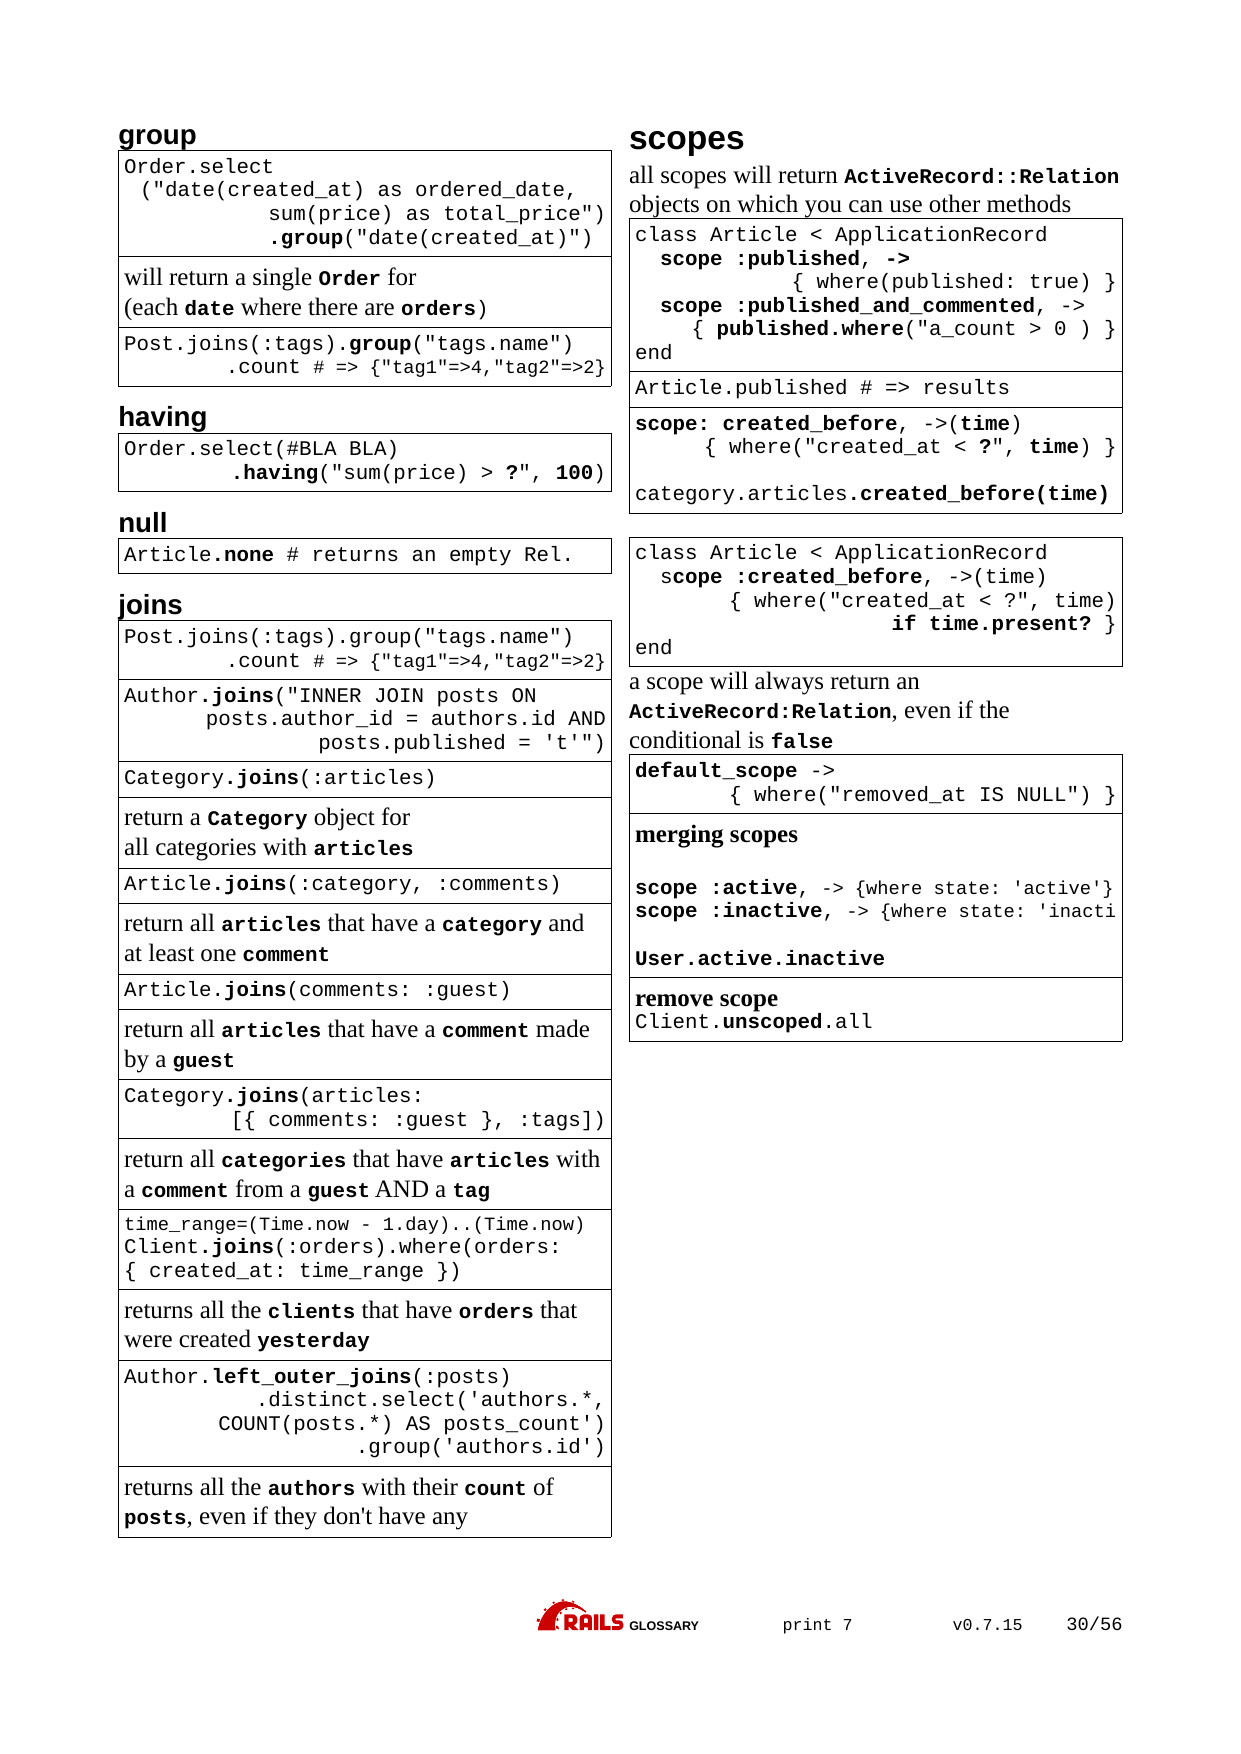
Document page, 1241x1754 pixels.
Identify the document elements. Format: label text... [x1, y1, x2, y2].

text a scope will always return an ActiveRecord:Relation, even if the conditional is false [629, 667, 1122, 754]
table_cell return all articles that have a comment made by a guest [119, 1010, 611, 1079]
table_header Article.none # returns an empty Rel. [119, 539, 611, 573]
table_header Post.joins(:tags).group("tags.name") .count # => {"tag1"=>4,"tag2"=>2} [119, 621, 611, 679]
table_header class Article < ApplicationRecord scope :published, -> { where(published: true) } scope :published_and_commented, -> { published.where("a_count > 0 ) } end [630, 219, 1122, 371]
table_cell return a Category object for all categories with articles [119, 798, 611, 867]
subtitle joins [118, 588, 611, 620]
table_cell Post.joins(:tags).group("tags.name") .count # => {"tag1"=>4,"tag2"=>2} [119, 328, 611, 386]
table_cell return all categories that have articles with a comment from a guest AND a tag [119, 1139, 611, 1209]
table_cell remove scope Client.unscoped.all [630, 978, 1122, 1041]
table_header default_scope -> { where("removed_at IS NULL") } [630, 755, 1122, 813]
subtitle null [118, 506, 611, 538]
table_cell returns all the authors with their count of posts, even if they don't have any [119, 1467, 611, 1537]
table_cell returns all the clients that have orders that were created yesterday [119, 1290, 611, 1360]
table_cell return all articles that have a category and at least one comment [119, 904, 611, 973]
table_header merging scopes scope :active, -> {where state: 'active'} scope :inactive, -> {where state: 'inacti User.active.inactive [630, 814, 1122, 977]
table_cell time_range=(Time.now - 1.day)..(Time.now) Client.joins(:orders).where(orders: { created_at: time_range }) [119, 1210, 611, 1289]
table_cell Author.joins("INNER JOIN posts ON posts.author_id = authors.id AND posts.published = 't'") [119, 680, 611, 761]
text all scopes will return ActiveRecord::Relation objects on which you can use other methods [629, 160, 1122, 218]
table_header Order.select(#BLA BLA) .having("sum(price) > ?", 100) [119, 434, 611, 491]
table_cell Article.published # => results [630, 372, 1122, 407]
subtitle group [118, 118, 611, 150]
table_cell scope: created_before, ->(time) { where("created_at < ?", time) } category.articles.created_before(time) [630, 408, 1122, 513]
subtitle having [118, 401, 611, 432]
table_header class Article < ApplicationRecord scope :created_before, ->(time) { where("created_at < ?", time) if time.present? } end [630, 538, 1122, 666]
table_cell Category.joins(:articles) [119, 762, 611, 797]
table_cell will return a single Order for (each date where there are orders) [119, 257, 611, 327]
table_cell Article.joins(comments: :guest) [119, 975, 611, 1009]
table_header Article.joins(:category, :comments) [119, 869, 611, 903]
table_cell Category.joins(articles: [{ comments: :guest }, :tags]) [119, 1080, 611, 1138]
table_cell Author.left_outer_joins(:posts) .distinct.select('authors.*, COUNT(posts.*) AS posts_count') .group('authors.id') [119, 1361, 611, 1466]
subtitle scopes [629, 118, 1122, 157]
table_header Order.select ("date(created_at) as ordered_date, sum(price) as total_price") .group("date(created_at)") [119, 151, 611, 256]
